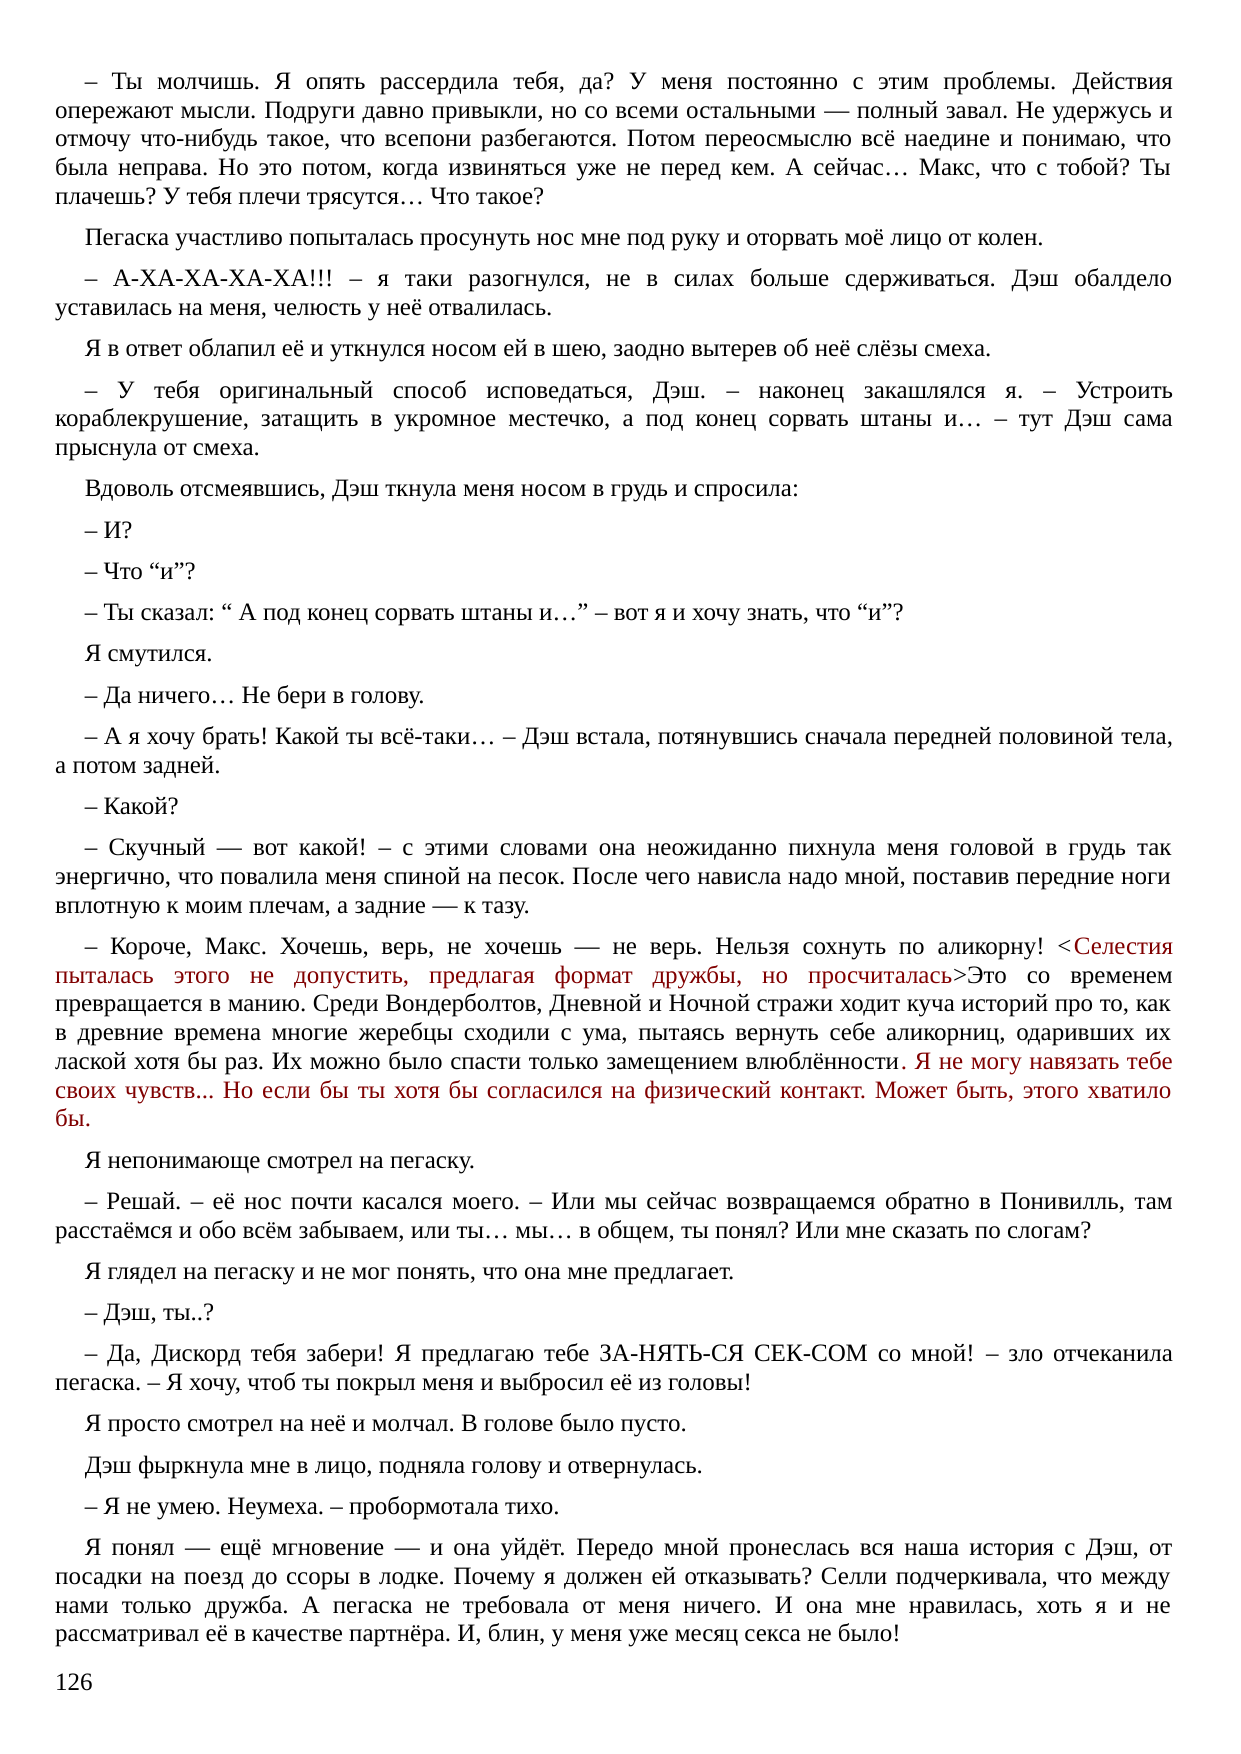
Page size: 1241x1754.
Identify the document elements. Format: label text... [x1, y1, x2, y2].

text – И? [55, 515, 1173, 543]
text – У тебя оригинальный способ исповедаться, Дэш. – наконец закашлялся я. – Устроить кораблекрушение, затащить в укромное местечко, а под конец сорвать штаны и… – тут Дэш сама прыснула от смеха. [55, 375, 1173, 461]
text Я в ответ облапил её и уткнулся носом ей в шею, заодно вытерев об неё слёзы смеха. [55, 333, 1173, 362]
text Я просто смотрел на неё и молчал. В голове было пусто. [55, 1408, 1173, 1437]
text Пегаска участливо попыталась просунуть нос мне под руку и оторвать моё лицо от колен. [55, 222, 1173, 251]
text – Какой? [55, 791, 1173, 820]
text – Ты сказал: “ А под конец сорвать штаны и…” – вот я и хочу знать, что “и”? [55, 597, 1173, 626]
text – Я не умею. Неумеха. – пробормотала тихо. [55, 1491, 1173, 1520]
text – Короче, Макс. Хочешь, верь, не хочешь — не верь. Нельзя сохнуть по аликорну! <Селестия пыталась этого не допустить, предлагая формат дружбы, но просчиталась>Это со временем превращается в манию. Среди Вондерболтов, Дневной и Ночной стражи ходит куча историй про то, как в древние времена многие жеребцы сходили с ума, пытаясь вернуть себе аликорниц, одаривших их лаской хотя бы раз. Их можно было спасти только замещением влюблённости. Я не могу навязать тебе своих чувств... Но если бы ты хотя бы согласился на физический контакт. Может быть, этого хватило бы. [55, 931, 1173, 1132]
text – Да, Дискорд тебя забери! Я предлагаю тебе ЗА-НЯТЬ-СЯ СЕК-СОМ со мной! – зло отчеканила пегаска. – Я хочу, чтоб ты покрыл меня и выбросил её из головы! [55, 1338, 1173, 1396]
text – А-ХА-ХА-ХА-ХА!!! – я таки разогнулся, не в силах больше сдерживаться. Дэш обалдело уставилась на меня, челюсть у неё отвалилась. [55, 263, 1173, 321]
text Я понял — ещё мгновение — и она уйдёт. Передо мной пронеслась вся наша история с Дэш, от посадки на поезд до ссоры в лодке. Почему я должен ей отказывать? Селли подчеркивала, что между нами только дружба. А пегаска не требовала от меня ничего. И она мне нравилась, хоть я и не рассматривал её в качестве партнёра. И, блин, у меня уже месяц секса не было! [55, 1532, 1173, 1647]
text – Да ничего… Не бери в голову. [55, 680, 1173, 708]
text – Скучный — вот какой! – с этими словами она неожиданно пихнула меня головой в грудь так энергично, что повалила меня спиной на песок. После чего нависла надо мной, поставив передние ноги вплотную к моим плечам, а задние — к тазу. [55, 832, 1173, 918]
text Дэш фыркнула мне в лицо, подняла голову и отвернулась. [55, 1450, 1173, 1478]
text Я непонимающе смотрел на пегаску. [55, 1145, 1173, 1173]
text Я глядел на пегаску и не мог понять, что она мне предлагает. [55, 1256, 1173, 1285]
text Я смутился. [55, 638, 1173, 667]
text – Что “и”? [55, 556, 1173, 585]
text – А я хочу брать! Какой ты всё-таки… – Дэш встала, потянувшись сначала передней половиной тела, а потом задней. [55, 721, 1173, 778]
text – Ты молчишь. Я опять рассердила тебя, да? У меня постоянно с этим проблемы. Действия опережают мысли. Подруги давно привыкли, но со всеми остальными — полный завал. Не удержусь и отмочу что-нибудь такое, что всепони разбегаются. Потом переосмыслю всё наедине и понимаю, что была неправа. Но это потом, когда извиняться уже не перед кем. А сейчас… Макс, что с тобой? Ты плачешь? У тебя плечи трясутся… Что такое? [55, 66, 1173, 210]
text Вдоволь отсмеявшись, Дэш ткнула меня носом в грудь и спросила: [55, 473, 1173, 502]
text – Дэш, ты..? [55, 1297, 1173, 1326]
text – Решай. – её нос почти касался моего. – Или мы сейчас возвращаемся обратно в Понивилль, там расстаёмся и обо всём забываем, или ты… мы… в общем, ты понял? Или мне сказать по слогам? [55, 1186, 1173, 1243]
